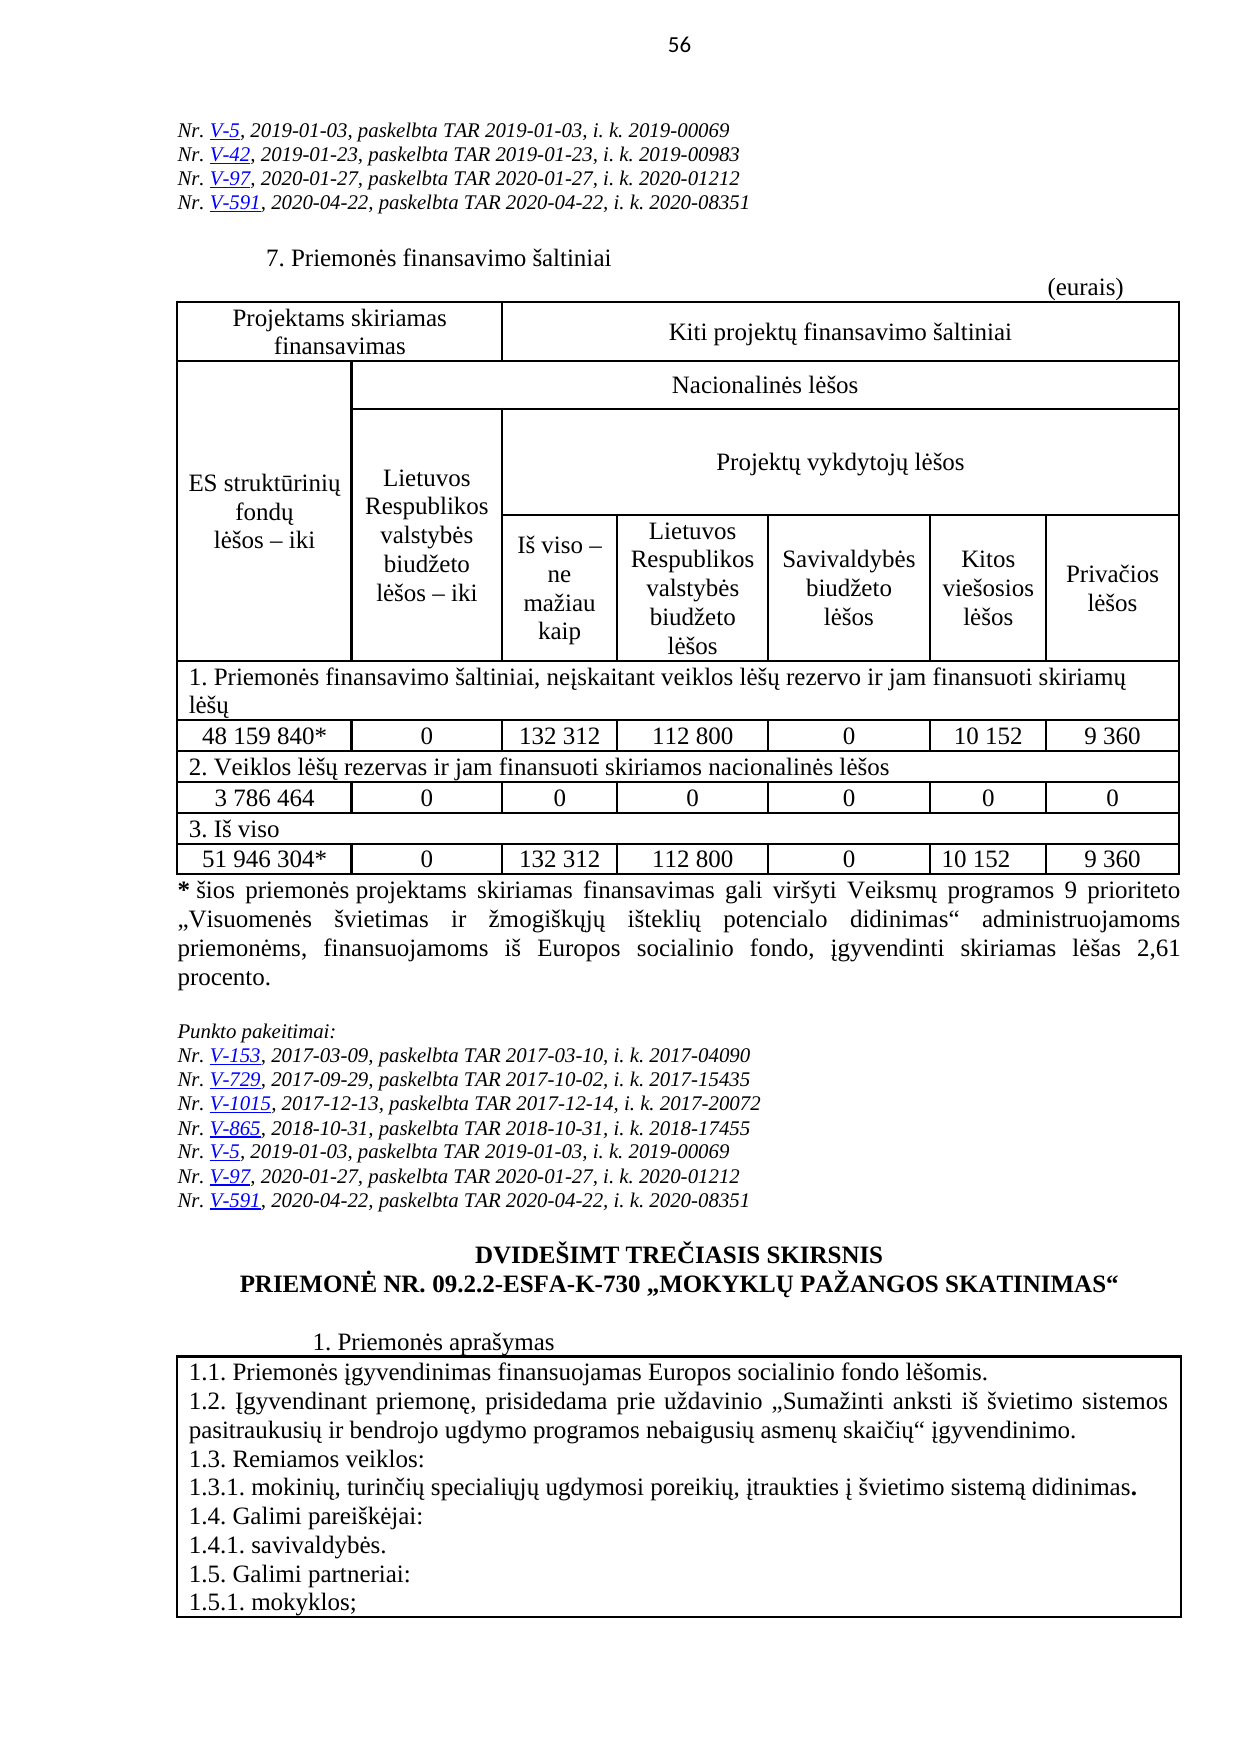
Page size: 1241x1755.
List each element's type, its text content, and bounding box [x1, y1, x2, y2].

table_header Projektams skiriamas finansavimas [178, 303, 501, 360]
text (eurais) [1047, 272, 1181, 301]
table_cell 0 [931, 783, 1045, 812]
text Nr. V-591, 2020-04-22, paskelbta TAR 2020-04-22, i. k. 2020-08351 [177, 1188, 1181, 1212]
table_cell 0 [1047, 783, 1178, 812]
table_cell 0 [618, 783, 767, 812]
table_cell 2. Veiklos lėšų rezervas ir jam finansuoti skiriamos nacionalinės lėšos [178, 752, 1178, 781]
text * šios priemonės projektams skiriamas finansavimas gali viršyti Veiksmų programos 9 prioriteto „Visuomenės švietimas ir žmogiškųjų išteklių potencialo didinimas“ administruojamoms priemonėms, finansuojamoms iš Europos socialinio fondo, įgyvendinti skiriamas lėšas 2,61 procento. [177, 875, 1181, 990]
text 7. Priemonės finansavimo šaltiniai [177, 243, 1181, 272]
table_cell 1.3. Remiamos veiklos: 1.3.1. mokinių, turinčių specialiųjų ugdymosi poreikių, įtraukties į švietimo sistemą didinimas. [178, 1444, 1180, 1501]
table_cell 3 786 464 [178, 783, 350, 812]
table_cell Privačios lėšos [1047, 516, 1178, 659]
table_cell ES struktūrinių fondų lėšos – iki [178, 362, 350, 659]
table_cell 10 152 [931, 845, 1045, 873]
text Nr. V-1015, 2017-12-13, paskelbta TAR 2017-12-14, i. k. 2017-20072 [177, 1091, 1181, 1115]
table_header 1.1. Priemonės įgyvendinimas finansuojamas Europos socialinio fondo lėšomis. [178, 1358, 1180, 1386]
table_cell 9 360 [1047, 845, 1178, 873]
text Nr. V-591, 2020-04-22, paskelbta TAR 2020-04-22, i. k. 2020-08351 [177, 190, 1181, 214]
table_cell 1.2. Įgyvendinant priemonę, prisidedama prie uždavinio „Sumažinti anksti iš švietimo sistemos pasitraukusių ir bendrojo ugdymo programos nebaigusių asmenų skaičių“ įgyvendinimo. [178, 1386, 1180, 1444]
text Nr. V-729, 2017-09-29, paskelbta TAR 2017-10-02, i. k. 2017-15435 [177, 1067, 1181, 1091]
table_cell 0 [769, 845, 929, 873]
text Nr. V-5, 2019-01-03, paskelbta TAR 2019-01-03, i. k. 2019-00069 [177, 118, 1181, 142]
table_cell 1. Priemonės finansavimo šaltiniai, neįskaitant veiklos lėšų rezervo ir jam finansuoti skiriamų lėšų [178, 662, 1178, 719]
table_cell 9 360 [1047, 721, 1178, 750]
text Nr. V-5, 2019-01-03, paskelbta TAR 2019-01-03, i. k. 2019-00069 [177, 1139, 1181, 1163]
text 1. Priemonės aprašymas [177, 1327, 1181, 1355]
text Nr. V-97, 2020-01-27, paskelbta TAR 2020-01-27, i. k. 2020-01212 [177, 1163, 1181, 1188]
table_cell 132 312 [503, 721, 616, 750]
table_header Kiti projektų finansavimo šaltiniai [503, 303, 1178, 360]
table_cell 0 [769, 783, 929, 812]
table_cell 1.4. Galimi pareiškėjai: 1.4.1. savivaldybės. [178, 1501, 1180, 1559]
table_cell 112 800 [618, 845, 767, 873]
table_cell 3. Iš viso [178, 814, 1178, 842]
table_cell 0 [353, 783, 501, 812]
table_cell 0 [353, 845, 501, 873]
text Punkto pakeitimai: [177, 1019, 1181, 1043]
table_cell Nacionalinės lėšos [353, 362, 1178, 407]
table_cell Kitos viešosios lėšos [931, 516, 1045, 659]
table_cell 10 152 [931, 721, 1045, 750]
text Nr. V-153, 2017-03-09, paskelbta TAR 2017-03-10, i. k. 2017-04090 [177, 1043, 1181, 1067]
text Nr. V-42, 2019-01-23, paskelbta TAR 2019-01-23, i. k. 2019-00983 [177, 142, 1181, 166]
table_cell 48 159 840* [178, 721, 350, 750]
table_cell Iš viso – ne mažiau kaip [503, 516, 616, 659]
table_cell 0 [769, 721, 929, 750]
text Nr. V-865, 2018-10-31, paskelbta TAR 2018-10-31, i. k. 2018-17455 [177, 1115, 1181, 1139]
table_cell Lietuvos Respublikos valstybės biudžeto lėšos – iki [353, 410, 501, 659]
table_cell 1.5. Galimi partneriai: 1.5.1. mokyklos; [178, 1559, 1180, 1616]
table_cell 0 [503, 783, 616, 812]
table_cell 132 312 [503, 845, 616, 873]
table_cell 51 946 304* [178, 845, 350, 873]
text DVIDEŠIMT TREČIASIS SKIRSNIS [177, 1240, 1181, 1269]
text PRIEMONĖ NR. 09.2.2-ESFA-K-730 „MOKYKLŲ PAŽANGOS SKATINIMAS“ [177, 1269, 1181, 1298]
table_cell Projektų vykdytojų lėšos [503, 410, 1178, 514]
table_cell 0 [353, 721, 501, 750]
table_cell 112 800 [618, 721, 767, 750]
table_cell Lietuvos Respublikos valstybės biudžeto lėšos [618, 516, 767, 659]
text Nr. V-97, 2020-01-27, paskelbta TAR 2020-01-27, i. k. 2020-01212 [177, 166, 1181, 190]
table_cell Savivaldybės biudžeto lėšos [769, 516, 929, 659]
